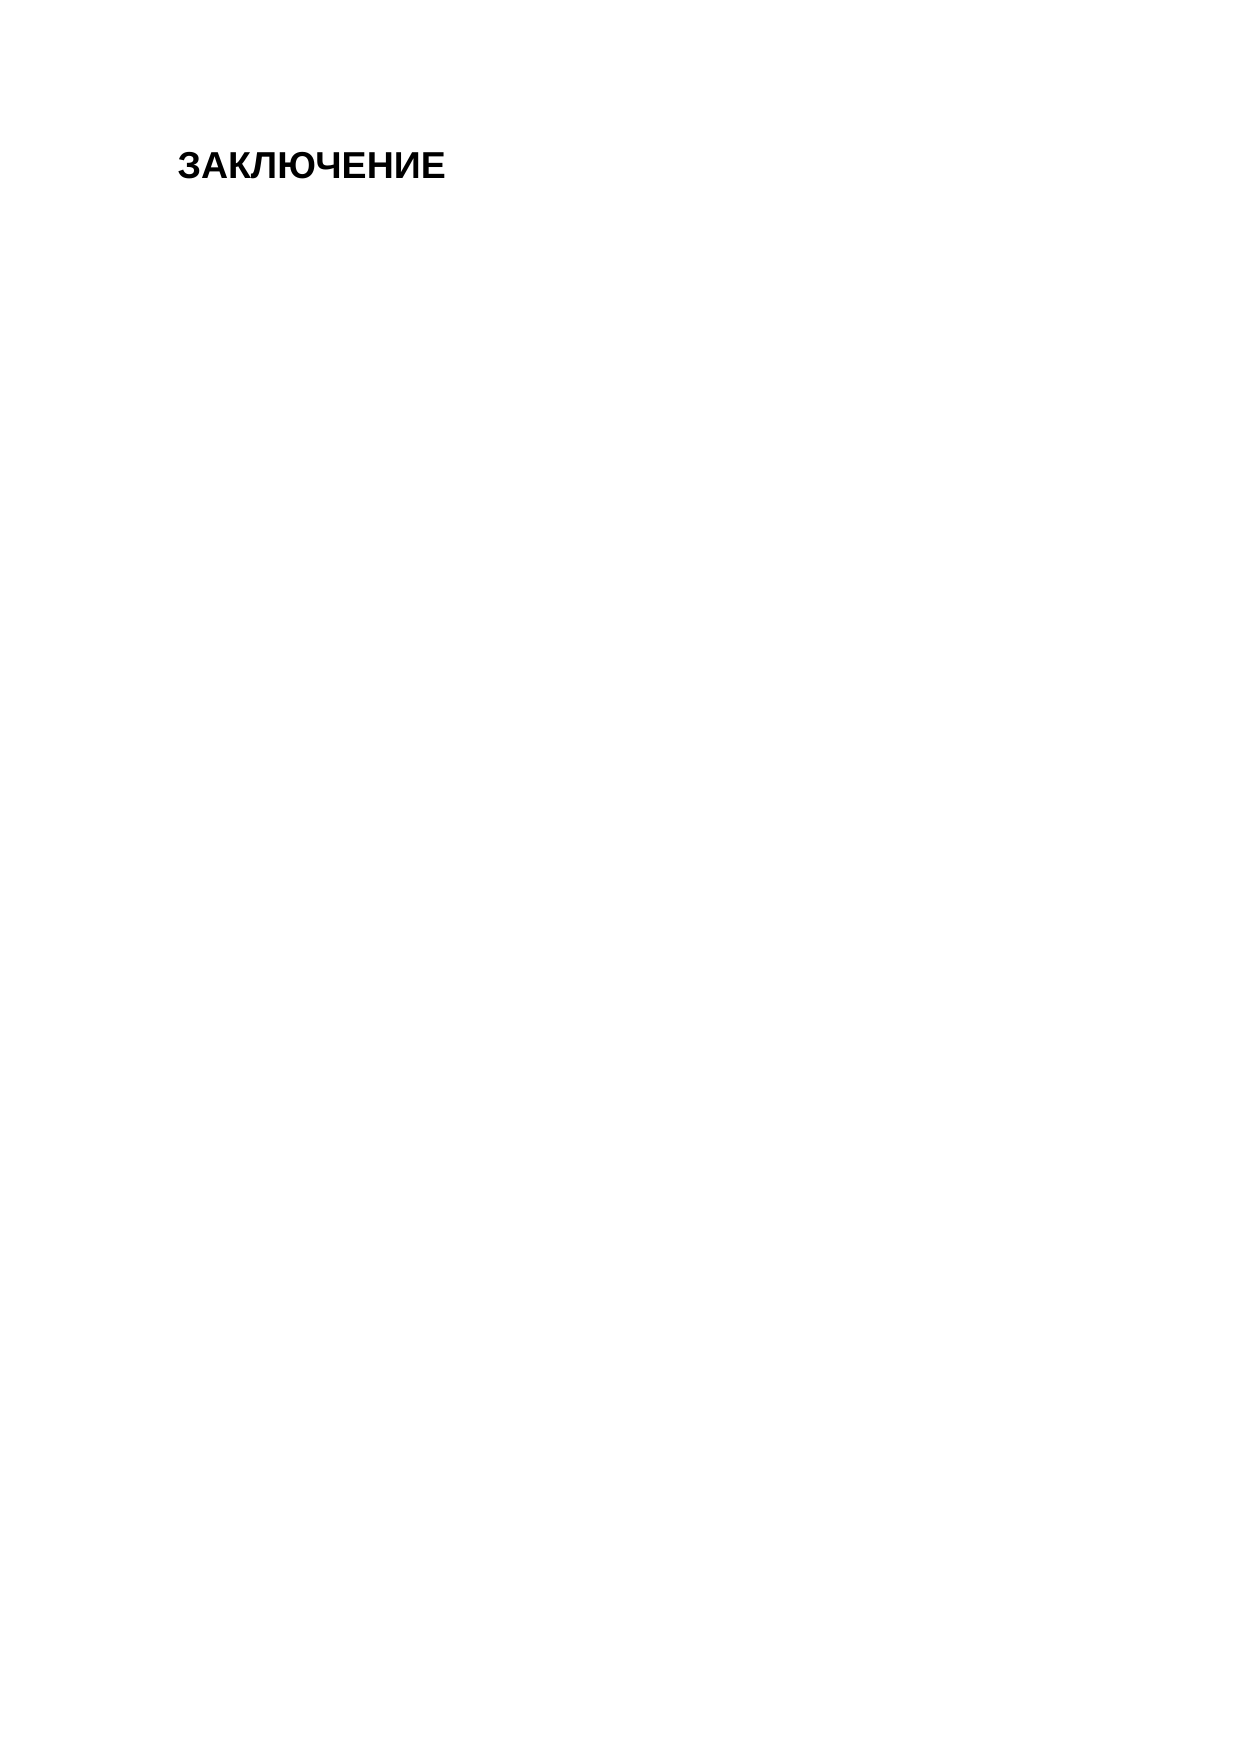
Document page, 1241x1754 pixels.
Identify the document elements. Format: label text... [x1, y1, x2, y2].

subtitle ЗАКЛЮЧЕНИЕ [177, 143, 1152, 186]
